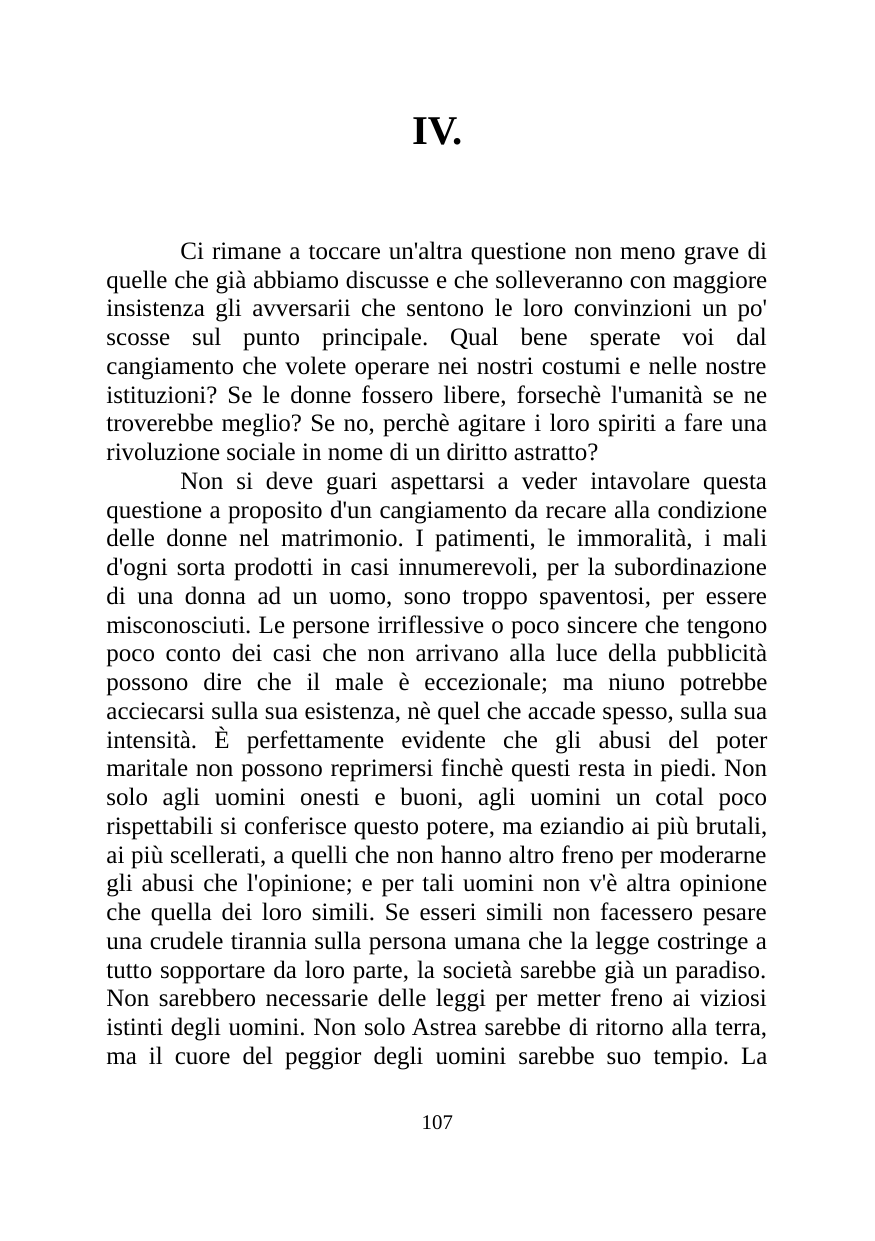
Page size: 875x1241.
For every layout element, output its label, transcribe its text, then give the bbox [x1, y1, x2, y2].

subtitle IV. [106, 106, 768, 153]
text Non si deve guari aspettarsi a veder intavolare questa questione a proposito d'un cangiamento da recare alla condizione delle donne nel matrimonio. I patimenti, le immoralità, i mali d'ogni sorta prodotti in casi innumerevoli, per la subordinazione di una donna ad un uomo, sono troppo spaventosi, per essere misconosciuti. Le persone irriflessive o poco sincere che tengono poco conto dei casi che non arrivano alla luce della pubblicità possono dire che il male è eccezionale; ma niuno potrebbe acciecarsi sulla sua esistenza, nè quel che accade spesso, sulla sua intensità. È perfettamente evidente che gli abusi del poter maritale non possono reprimersi finchè questi resta in piedi. Non solo agli uomini onesti e buoni, agli uomini un cotal poco rispettabili si conferisce questo potere, ma eziandio ai più brutali, ai più scellerati, a quelli che non hanno altro freno per moderarne gli abusi che l'opinione; e per tali uomini non v'è altra opinione che quella dei loro simili. Se esseri simili non facessero pesare una crudele tirannia sulla persona umana che la legge costringe a tutto sopportare da loro parte, la società sarebbe già un paradiso. Non sarebbero necessarie delle leggi per metter freno ai viziosi istinti degli uomini. Non solo Astrea sarebbe di ritorno alla terra, ma il cuore del peggior degli uomini sarebbe suo tempio. La [106, 466, 768, 1070]
text Ci rimane a toccare un'altra questione non meno grave di quelle che già abbiamo discusse e che solleveranno con maggiore insistenza gli avversarii che sentono le loro convinzioni un po' scosse sul punto principale. Qual bene sperate voi dal cangiamento che volete operare nei nostri costumi e nelle nostre istituzioni? Se le donne fossero libere, forsechè l'umanità se ne troverebbe meglio? Se no, perchè agitare i loro spiriti a fare una rivoluzione sociale in nome di un diritto astratto? [106, 236, 768, 466]
